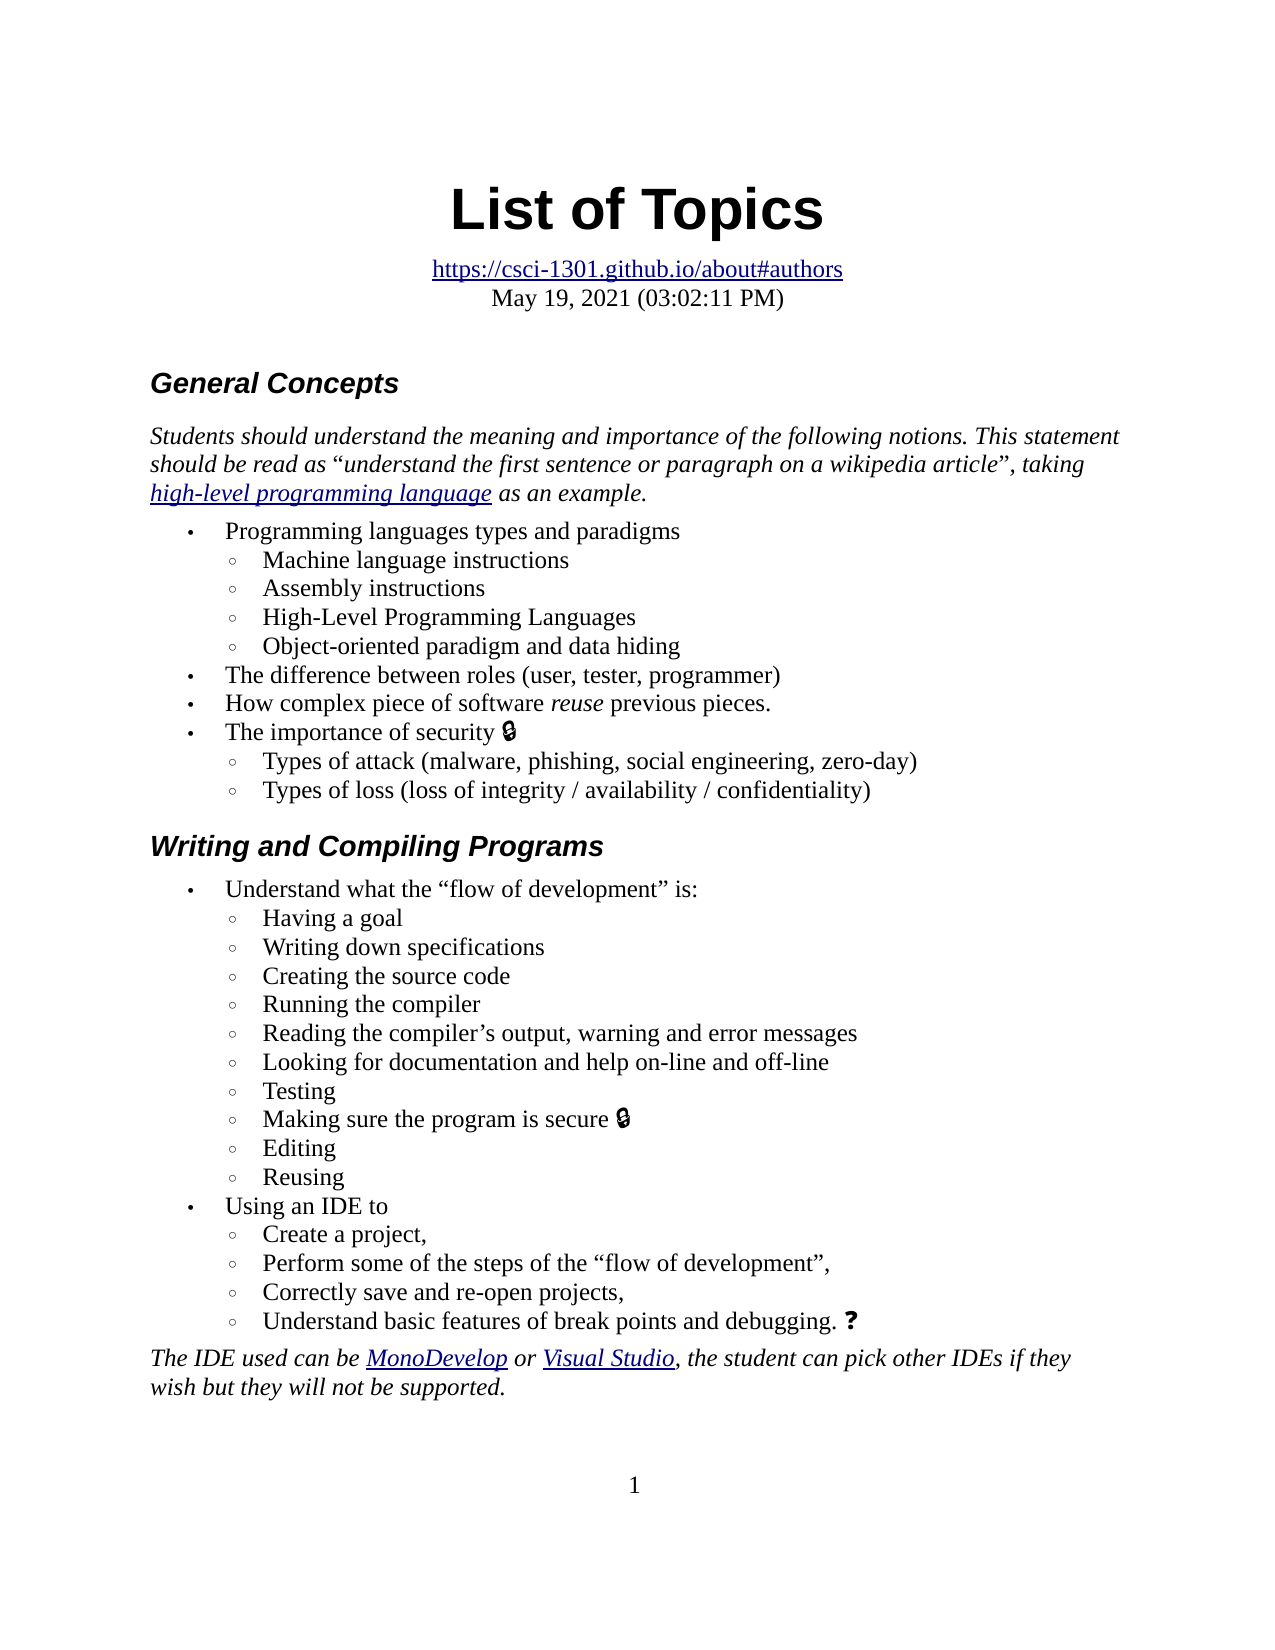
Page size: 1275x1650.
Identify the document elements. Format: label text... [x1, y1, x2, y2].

list Machine language instructions [225, 545, 1125, 573]
list High-Level Programming Languages [225, 602, 1125, 631]
text Students should understand the meaning and importance of the following notions. This statement should be read as “understand the first sentence or paragraph on a wikipedia article”, taking high-level programming language as an example. [150, 421, 1125, 507]
list The importance of security 🔒 [187, 717, 1125, 746]
list Using an IDE to [187, 1191, 1125, 1219]
list Correctly save and re-open projects, [225, 1277, 1125, 1306]
list Writing down specifications [225, 932, 1125, 961]
list Create a project, [225, 1219, 1125, 1248]
list Reusing [225, 1162, 1125, 1191]
list Assembly instructions [225, 573, 1125, 602]
list Making sure the program is secure 🔒 [225, 1104, 1125, 1133]
text May 19, 2021 (03:02:11 PM) [150, 283, 1125, 312]
list Having a goal [225, 903, 1125, 932]
subtitle Writing and Compiling Programs [150, 828, 1125, 862]
list The difference between roles (user, tester, programmer) [187, 660, 1125, 688]
list Perform some of the steps of the “flow of development”, [225, 1248, 1125, 1277]
text The IDE used can be MonoDevelop or Visual Studio, the student can pick other IDEs if they wish but they will not be supported. [150, 1343, 1125, 1401]
list Running the compiler [225, 989, 1125, 1018]
list Object-oriented paradigm and data hiding [225, 631, 1125, 660]
list Editing [225, 1133, 1125, 1162]
list Types of attack (malware, phishing, social engineering, zero-day) [225, 746, 1125, 775]
list Testing [225, 1076, 1125, 1104]
list How complex piece of software reuse previous pieces. [187, 688, 1125, 717]
list Programming languages types and paradigms [187, 516, 1125, 545]
list Types of loss (loss of integrity / availability / confidentiality) [225, 775, 1125, 803]
list Creating the source code [225, 961, 1125, 989]
title List of Topics [150, 175, 1125, 242]
list Looking for documentation and help on-line and off-line [225, 1047, 1125, 1076]
text https://csci-1301.github.io/about#authors [150, 254, 1125, 283]
list Understand what the “flow of development” is: [187, 874, 1125, 903]
subtitle General Concepts [150, 366, 1125, 399]
list Understand basic features of break points and debugging. ❓ [225, 1306, 1125, 1334]
list Reading the compiler’s output, warning and error messages [225, 1018, 1125, 1047]
